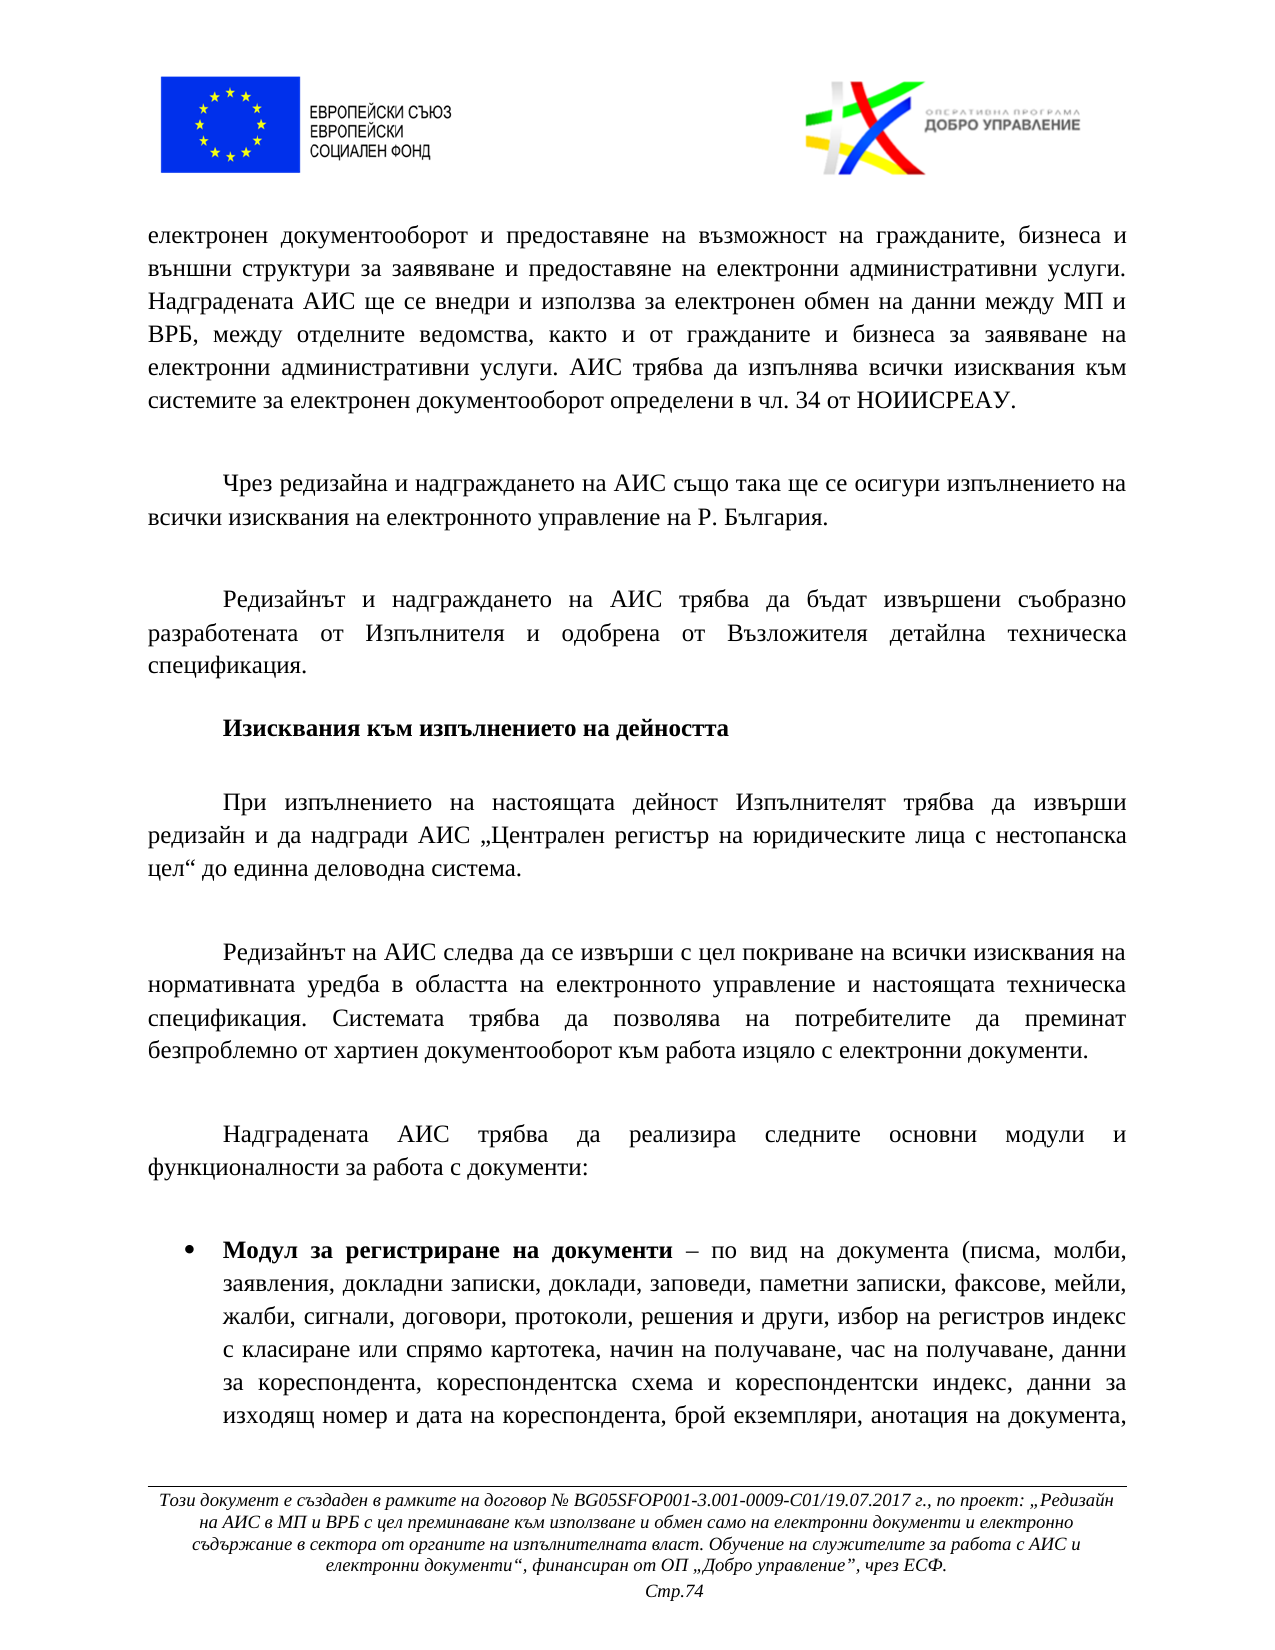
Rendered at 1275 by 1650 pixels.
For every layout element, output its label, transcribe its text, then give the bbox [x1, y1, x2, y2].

text електронен документооборот и предоставяне на възможност на гражданите, бизнеса и външни структури за заявяване и предоставяне на електронни административни услуги. Надградената АИС ще се внедри и използва за електронен обмен на данни между МП и ВРБ, между отделните ведомства, както и от гражданите и бизнеса за заявяване на електронни административни услуги. АИС трябва да изпълнява всички изисквания към системите за електронен документооборот определени в чл. 34 от НОИИСРЕАУ. [148, 220, 1127, 414]
text При изпълнението на настоящата дейност Изпълнителят трябва да извърши редизайн и да надгради АИС „Централен регистър на юридическите лица с нестопанска цел“ до единна деловодна система. [148, 787, 1127, 882]
text Редизайнът на АИС следва да се извърши с цел покриване на всички изисквания на нормативната уредба в областта на електронното управление и настоящата техническа спецификация. Системата трябва да позволява на потребителите да преминат безпроблемно от хартиен документооборот към работа изцяло с електронни документи. [148, 937, 1127, 1064]
text Чрез редизайна и надграждането на АИС също така ще се осигури изпълнението на всички изисквания на електронното управление на Р. България. [148, 468, 1127, 530]
list Модул за регистриране на документи – по вид на документа (писма, молби, заявления, докладни записки, доклади, заповеди, паметни записки, факсове, мейли, жалби, сигнали, договори, протоколи, решения и други, избор на регистров индекс с класиране или спрямо картотека, начин на получаване, час на получаване, данни за кореспондента, кореспондентска схема и кореспондентски индекс, данни за изходящ номер и дата на кореспондента, брой екземпляри, анотация на документа, [185, 1235, 1127, 1428]
text Редизайнът и надграждането на АИС трябва да бъдат извършени съобразно разработената от Изпълнителя и одобрена от Възложителя детайлна техническа спецификация. [148, 584, 1127, 679]
subtitle Изисквания към изпълнението на дейността [148, 713, 1127, 742]
text Надградената АИС трябва да реализира следните основни модули и функционалности за работа с документи: [148, 1119, 1127, 1180]
